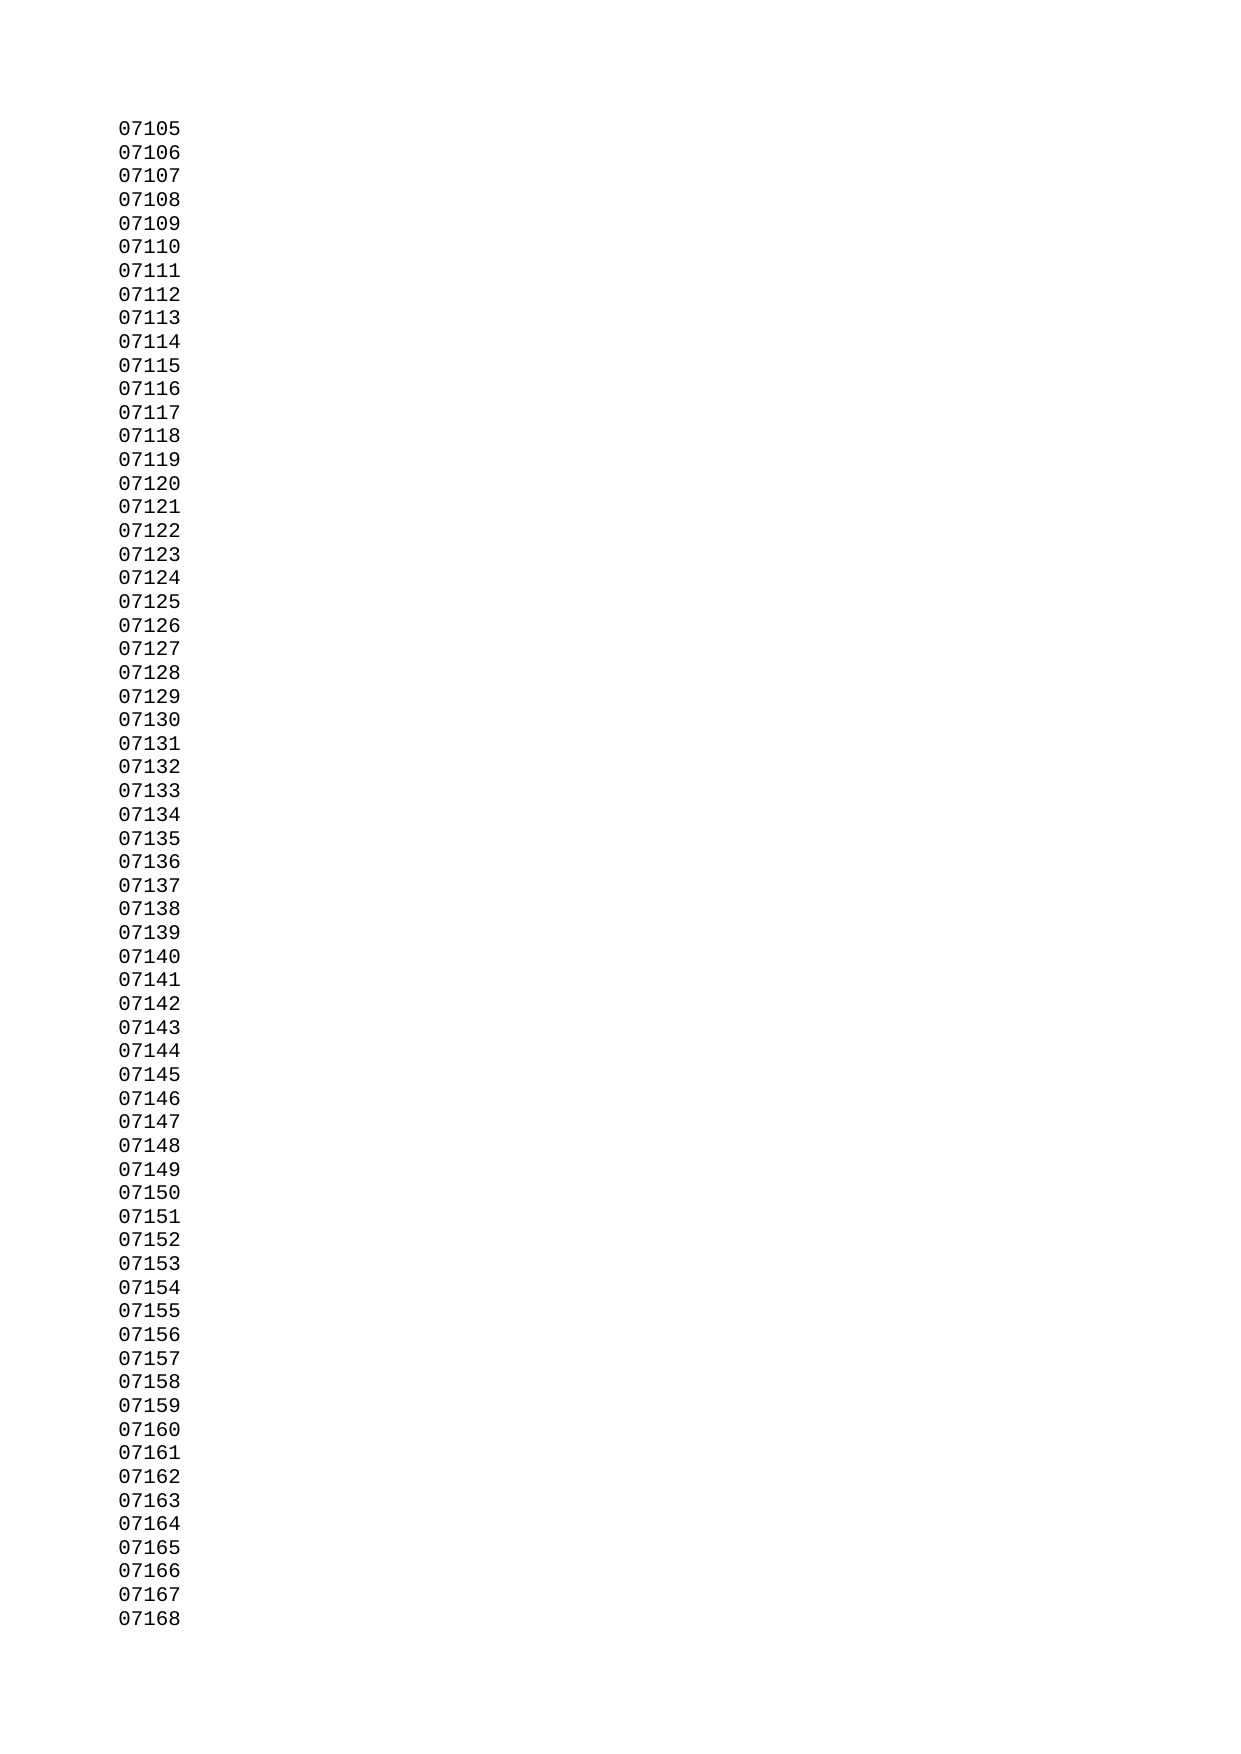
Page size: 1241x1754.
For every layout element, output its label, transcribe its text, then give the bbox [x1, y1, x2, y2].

text 07123 [118, 544, 1122, 567]
text 07112 [118, 284, 1122, 307]
text 07120 [118, 473, 1122, 496]
text 07108 [118, 189, 1122, 213]
text 07137 [118, 875, 1122, 898]
text 07119 [118, 449, 1122, 473]
text 07122 [118, 520, 1122, 544]
text 07146 [118, 1088, 1122, 1111]
text 07157 [118, 1348, 1122, 1371]
text 07164 [118, 1513, 1122, 1537]
text 07167 [118, 1584, 1122, 1608]
text 07151 [118, 1206, 1122, 1229]
text 07133 [118, 780, 1122, 804]
text 07105 [118, 118, 1122, 142]
text 07127 [118, 638, 1122, 662]
text 07142 [118, 993, 1122, 1017]
text 07138 [118, 898, 1122, 922]
text 07131 [118, 733, 1122, 757]
text 07113 [118, 307, 1122, 331]
text 07132 [118, 757, 1122, 780]
text 07115 [118, 354, 1122, 378]
text 07110 [118, 236, 1122, 260]
text 07128 [118, 662, 1122, 686]
text 07116 [118, 378, 1122, 402]
text 07143 [118, 1017, 1122, 1040]
text 07166 [118, 1561, 1122, 1584]
text 07118 [118, 426, 1122, 449]
text 07130 [118, 709, 1122, 733]
text 07125 [118, 591, 1122, 615]
text 07154 [118, 1277, 1122, 1300]
text 07162 [118, 1466, 1122, 1489]
text 07145 [118, 1064, 1122, 1088]
text 07153 [118, 1253, 1122, 1277]
text 07156 [118, 1324, 1122, 1348]
text 07161 [118, 1442, 1122, 1466]
text 07135 [118, 827, 1122, 851]
text 07136 [118, 851, 1122, 875]
text 07148 [118, 1135, 1122, 1158]
text 07117 [118, 402, 1122, 426]
text 07129 [118, 686, 1122, 709]
text 07109 [118, 213, 1122, 236]
text 07159 [118, 1395, 1122, 1419]
text 07168 [118, 1608, 1122, 1631]
text 07139 [118, 922, 1122, 946]
text 07147 [118, 1111, 1122, 1135]
text 07111 [118, 260, 1122, 284]
text 07149 [118, 1158, 1122, 1182]
text 07134 [118, 804, 1122, 827]
text 07144 [118, 1040, 1122, 1064]
text 07140 [118, 946, 1122, 969]
text 07152 [118, 1229, 1122, 1253]
text 07121 [118, 496, 1122, 520]
text 07160 [118, 1419, 1122, 1442]
text 07150 [118, 1182, 1122, 1206]
text 07106 [118, 142, 1122, 165]
text 07155 [118, 1300, 1122, 1324]
text 07158 [118, 1371, 1122, 1395]
text 07165 [118, 1537, 1122, 1561]
text 07126 [118, 615, 1122, 638]
text 07107 [118, 165, 1122, 189]
text 07114 [118, 331, 1122, 354]
text 07163 [118, 1489, 1122, 1513]
text 07124 [118, 567, 1122, 591]
text 07141 [118, 969, 1122, 993]
